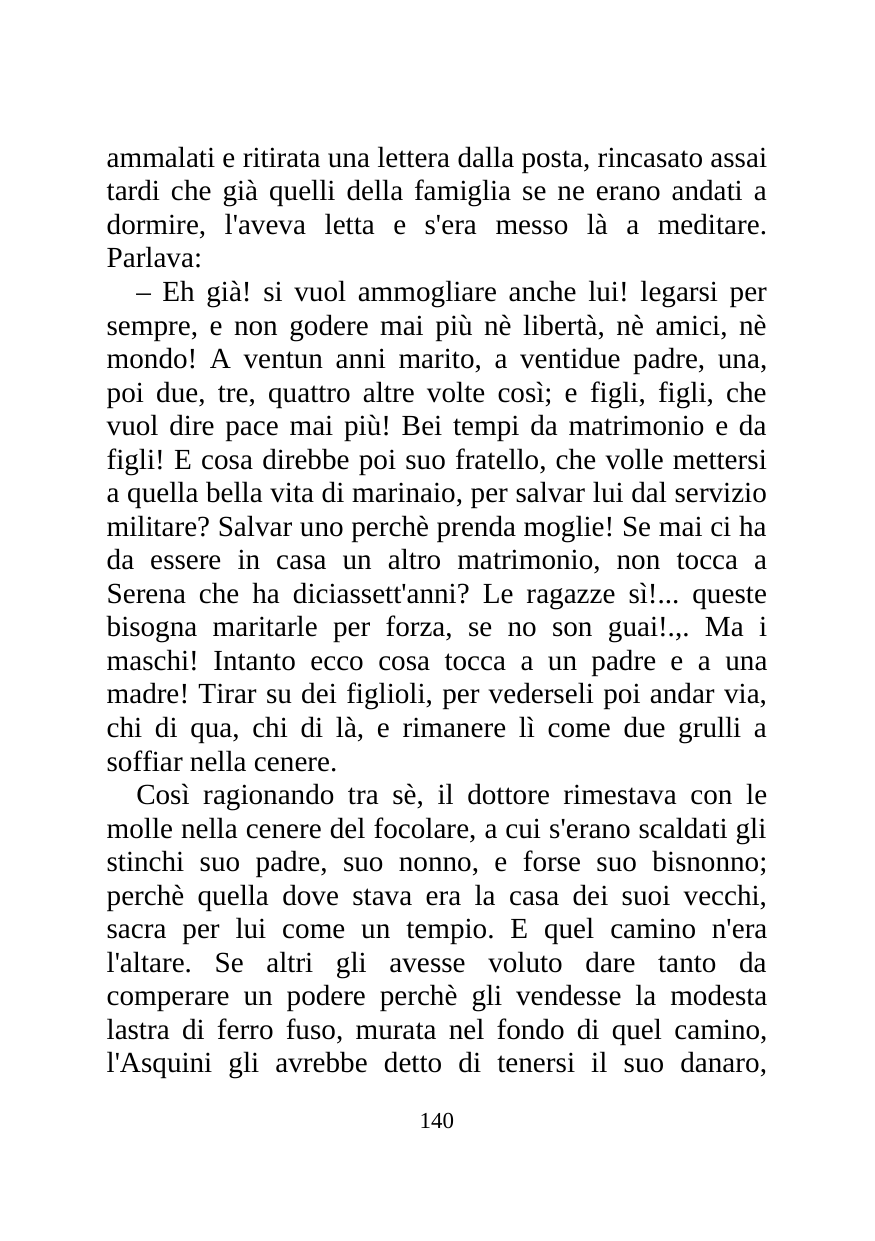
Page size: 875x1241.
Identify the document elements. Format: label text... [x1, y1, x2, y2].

text – Eh già! si vuol ammogliare anche lui! legarsi per sempre, e non godere mai più nè libertà, nè amici, nè mondo! A ventun anni marito, a ventidue padre, una, poi due, tre, quattro altre volte così; e figli, figli, che vuol dire pace mai più! Bei tempi da matrimonio e da figli! E cosa direbbe poi suo fratello, che volle mettersi a quella bella vita di marinaio, per salvar lui dal servizio militare? Salvar uno perchè prenda moglie! Se mai ci ha da essere in casa un altro matrimonio, non tocca a Serena che ha diciassett'anni? Le ragazze sì!... queste bisogna maritarle per forza, se no son guai!.,. Ma i maschi! Intanto ecco cosa tocca a un padre e a una madre! Tirar su dei figlioli, per vederseli poi andar via, chi di qua, chi di là, e rimanere lì come due grulli a soffiar nella cenere. [106, 274, 768, 777]
text ammalati e ritirata una lettera dalla posta, rincasato assai tardi che già quelli della famiglia se ne erano andati a dormire, l'aveva letta e s'era messo là a meditare. Parlava: [106, 140, 768, 274]
text Così ragionando tra sè, il dottore rimestava con le molle nella cenere del focolare, a cui s'erano scaldati gli stinchi suo padre, suo nonno, e forse suo bisnonno; perchè quella dove stava era la casa dei suoi vecchi, sacra per lui come un tempio. E quel camino n'era l'altare. Se altri gli avesse voluto dare tanto da comperare un podere perchè gli vendesse la modesta lastra di ferro fuso, murata nel fondo di quel camino, l'Asquini gli avrebbe detto di tenersi il suo danaro, [106, 777, 768, 1079]
